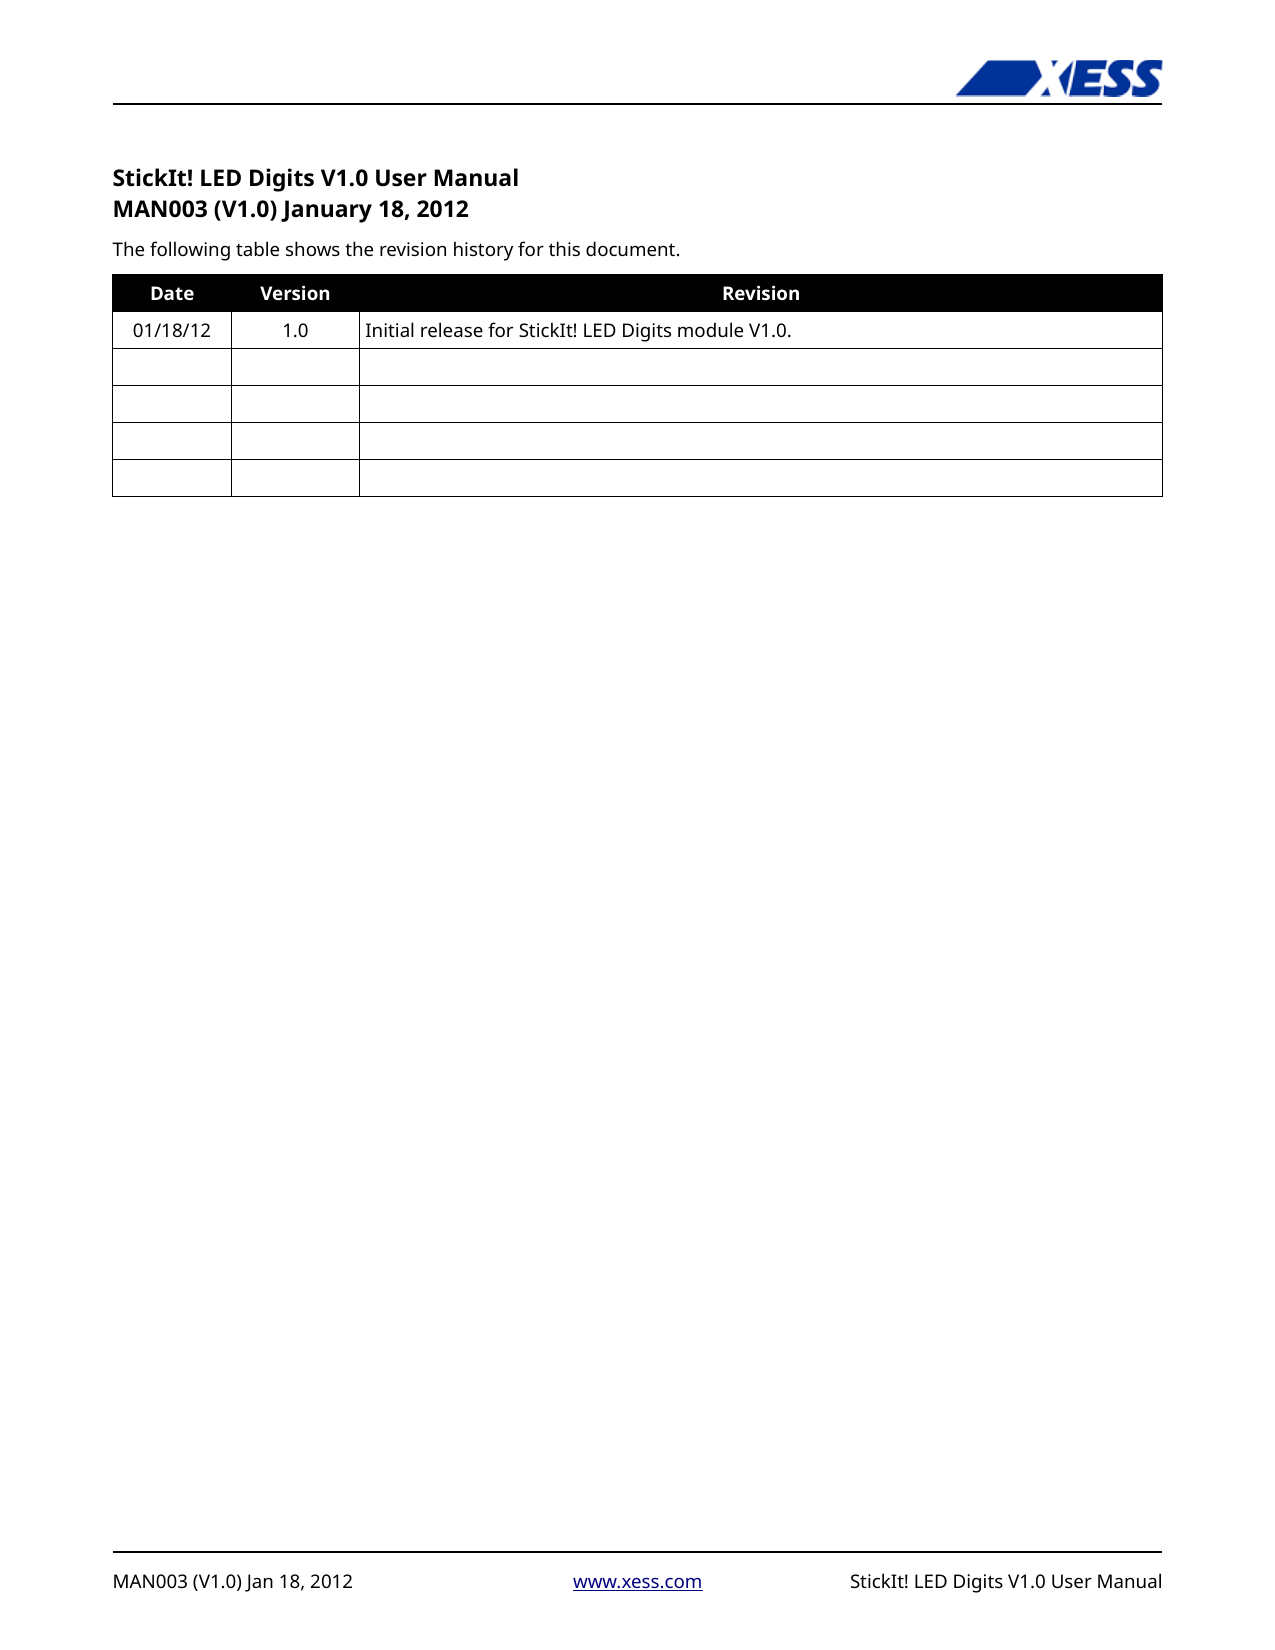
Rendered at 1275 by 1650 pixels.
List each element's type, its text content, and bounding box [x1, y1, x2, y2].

table_cell [360, 423, 1162, 459]
table_header Date [113, 275, 231, 311]
table_cell [232, 460, 359, 496]
table_cell [360, 460, 1162, 496]
table_cell [113, 349, 231, 385]
table_cell 1.0 [232, 312, 359, 348]
table_cell [232, 349, 359, 385]
table_cell [113, 460, 231, 496]
table_cell [232, 423, 359, 459]
table_cell Initial release for StickIt! LED Digits module V1.0. [360, 312, 1162, 348]
picture [955, 60, 1163, 97]
table_cell [360, 349, 1162, 385]
table_cell [232, 386, 359, 422]
table_header Version [232, 275, 359, 311]
table_cell [113, 423, 231, 459]
table_header Revision [360, 275, 1162, 311]
table_cell [360, 386, 1162, 422]
text The following table shows the revision history for this document. [112, 236, 1162, 262]
table_cell [113, 386, 231, 422]
table_cell 01/18/12 [113, 312, 231, 348]
text StickIt! LED Digits V1.0 User Manual MAN003 (V1.0) January 18, 2012 [112, 162, 1162, 224]
